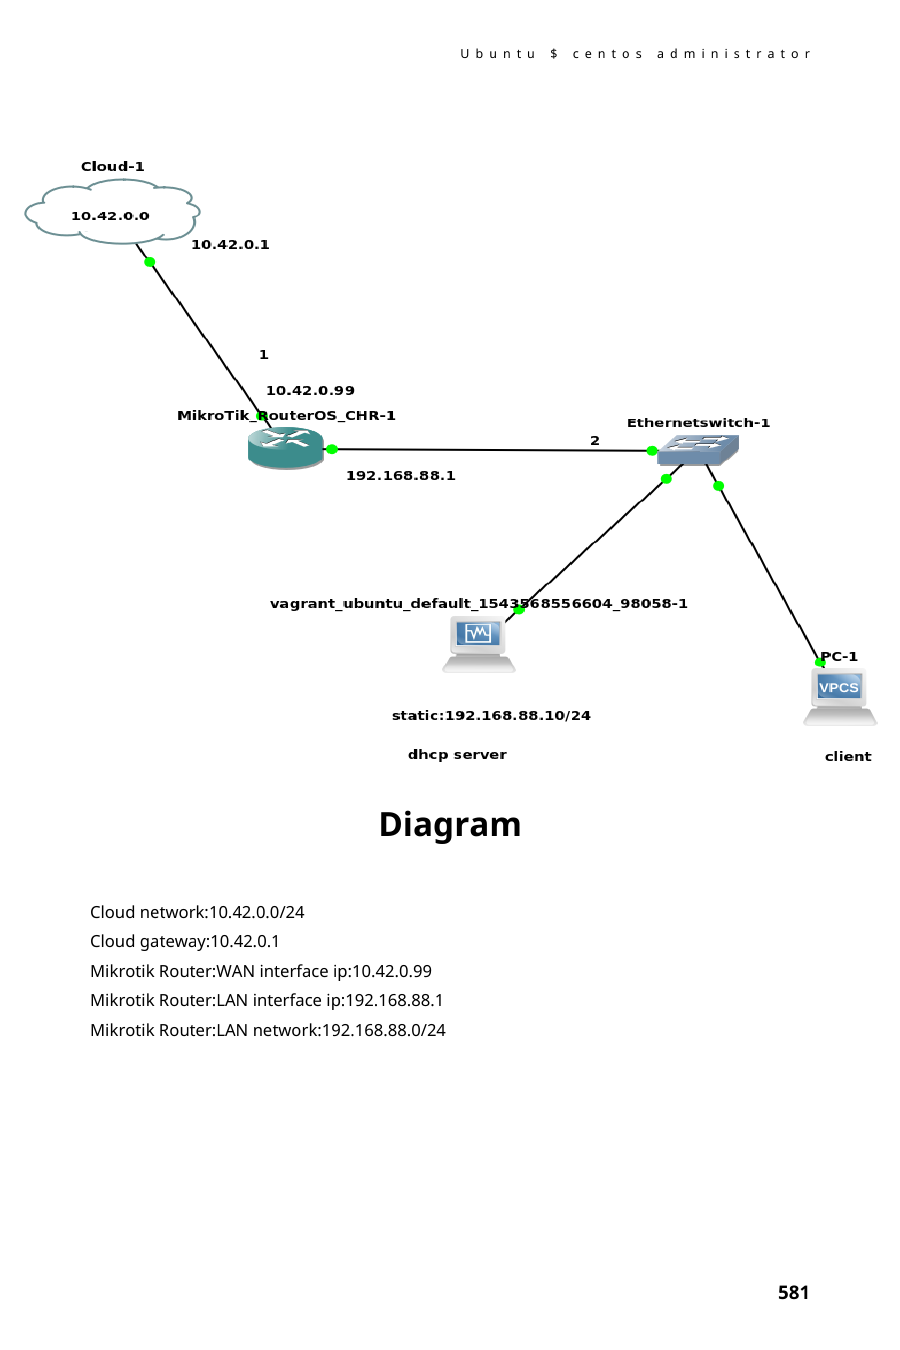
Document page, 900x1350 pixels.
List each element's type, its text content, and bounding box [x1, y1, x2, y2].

picture [0, 134, 900, 788]
text Cloud gateway:10.42.0.1 [90, 930, 810, 953]
text Cloud network:10.42.0.0/24 [90, 901, 810, 923]
text Mikrotik Router:WAN interface ip:10.42.0.99 [90, 959, 810, 982]
text [90, 105, 810, 134]
text Diagram [90, 788, 810, 846]
text Mikrotik Router:LAN network:192.168.88.0/24 [90, 1018, 810, 1041]
text Mikrotik Router:LAN interface ip:192.168.88.1 [90, 989, 810, 1012]
